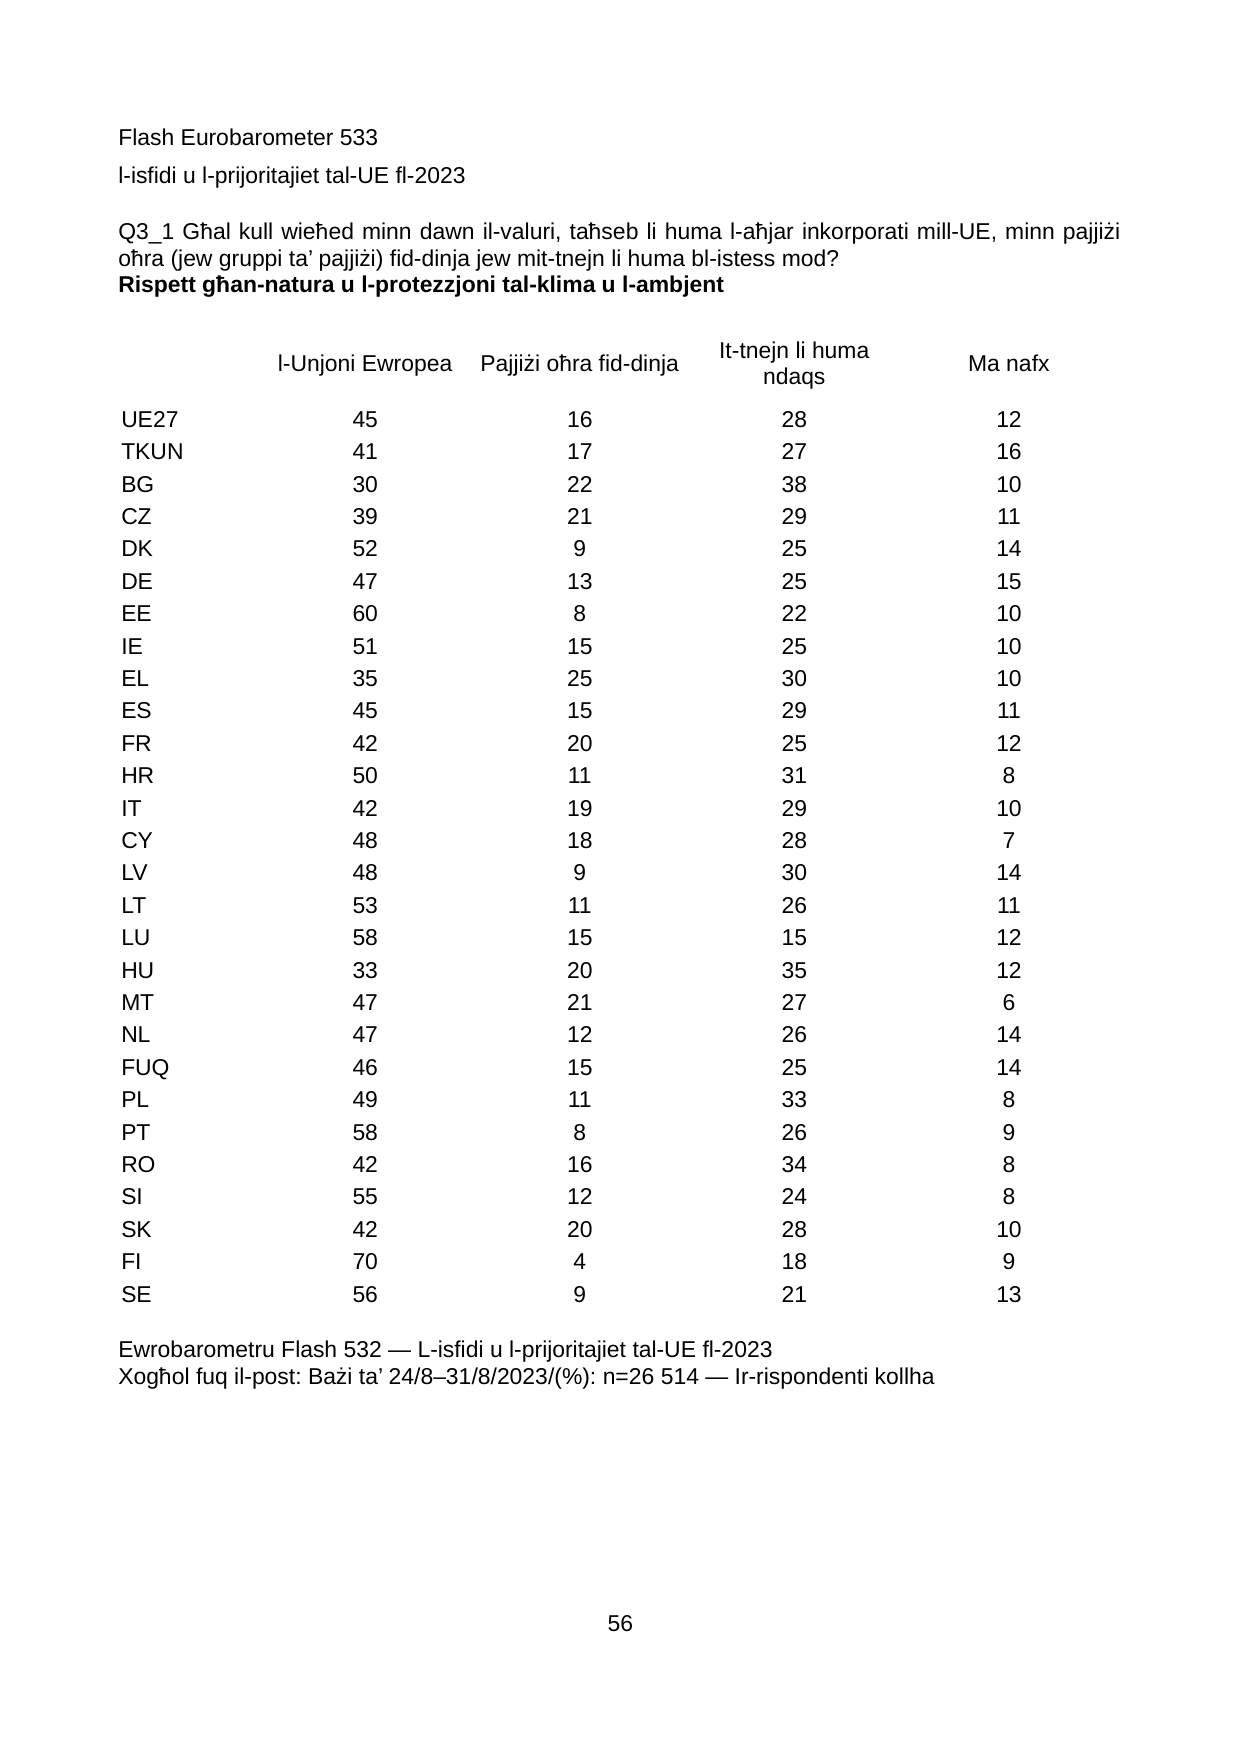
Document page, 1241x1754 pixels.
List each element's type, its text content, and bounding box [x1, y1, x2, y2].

table_cell 14 [901, 1051, 1116, 1083]
table_cell 25 [687, 533, 901, 565]
table_cell 15 [472, 630, 687, 662]
table_cell 18 [687, 1245, 901, 1277]
table_cell 28 [687, 824, 901, 856]
table_cell 25 [687, 565, 901, 597]
text Q3_1 Għal kull wieħed minn dawn il-valuri, taħseb li huma l-aħjar inkorporati mill-UE, minn pajjiżi oħra (jew gruppi ta’ pajjiżi) fid-dinja jew mit-tnejn li huma bl-istess mod? [118, 218, 1122, 271]
table_cell 52 [258, 533, 472, 565]
table_cell 46 [258, 1051, 472, 1083]
table_cell 38 [687, 468, 901, 500]
table_header It-tnejn li huma ndaqs [687, 324, 901, 403]
table_cell FUQ [118, 1051, 258, 1083]
table_cell 14 [901, 856, 1116, 889]
table_cell 26 [687, 1018, 901, 1051]
table_cell 51 [258, 630, 472, 662]
table_cell 34 [687, 1148, 901, 1180]
table_cell 26 [687, 889, 901, 921]
text Rispett għan-natura u l-protezzjoni tal-klima u l-ambjent [118, 271, 1122, 297]
table_cell IT [118, 792, 258, 824]
table_cell LU [118, 921, 258, 953]
table_cell 49 [258, 1083, 472, 1116]
table_cell 10 [901, 597, 1116, 629]
table_cell 11 [901, 694, 1116, 727]
table_cell 35 [258, 662, 472, 694]
table_cell 15 [472, 1051, 687, 1083]
table_cell NL [118, 1018, 258, 1051]
table_cell 29 [687, 694, 901, 727]
table_cell 29 [687, 500, 901, 532]
table_cell HU [118, 954, 258, 986]
table_cell 27 [687, 986, 901, 1018]
table_cell 60 [258, 597, 472, 629]
table_cell 8 [901, 1083, 1116, 1116]
table_cell 39 [258, 500, 472, 532]
table_cell RO [118, 1148, 258, 1180]
table_cell 20 [472, 1213, 687, 1245]
table_cell 42 [258, 727, 472, 759]
table_cell ES [118, 694, 258, 727]
table_cell 56 [258, 1278, 472, 1310]
table_cell 14 [901, 1018, 1116, 1051]
table_cell 29 [687, 792, 901, 824]
table_cell 24 [687, 1180, 901, 1213]
table_cell 25 [687, 1051, 901, 1083]
table_cell HR [118, 759, 258, 792]
table_cell 45 [258, 694, 472, 727]
table_cell PL [118, 1083, 258, 1116]
table_cell SI [118, 1180, 258, 1213]
table_cell 11 [472, 889, 687, 921]
table_cell 25 [687, 727, 901, 759]
table_cell BG [118, 468, 258, 500]
table_header Ma nafx [901, 324, 1116, 403]
table_cell 18 [472, 824, 687, 856]
table_cell 27 [687, 435, 901, 468]
table_cell 70 [258, 1245, 472, 1277]
table_cell 42 [258, 1213, 472, 1245]
table_cell 47 [258, 565, 472, 597]
table_cell 53 [258, 889, 472, 921]
table_cell 35 [687, 954, 901, 986]
table_cell 42 [258, 792, 472, 824]
table_header Pajjiżi oħra fid-dinja [472, 324, 687, 403]
table_cell UE27 [118, 403, 258, 435]
table_cell 48 [258, 856, 472, 889]
table_cell 22 [472, 468, 687, 500]
table_cell 19 [472, 792, 687, 824]
table_cell 9 [472, 533, 687, 565]
table_cell SK [118, 1213, 258, 1245]
table_cell 17 [472, 435, 687, 468]
table_cell TKUN [118, 435, 258, 468]
table_cell 45 [258, 403, 472, 435]
table_cell 14 [901, 533, 1116, 565]
table_cell PT [118, 1116, 258, 1148]
table_cell 20 [472, 727, 687, 759]
table_cell 58 [258, 1116, 472, 1148]
table_cell 9 [472, 856, 687, 889]
table_cell DK [118, 533, 258, 565]
table_cell IE [118, 630, 258, 662]
table_cell 13 [901, 1278, 1116, 1310]
table_cell 8 [901, 1148, 1116, 1180]
table_cell 21 [687, 1278, 901, 1310]
table_cell 25 [472, 662, 687, 694]
table_cell CY [118, 824, 258, 856]
table_cell SE [118, 1278, 258, 1310]
table_cell 13 [472, 565, 687, 597]
table_cell 30 [687, 856, 901, 889]
table_cell 26 [687, 1116, 901, 1148]
table_cell 10 [901, 662, 1116, 694]
table_cell 9 [472, 1278, 687, 1310]
table_cell 9 [901, 1245, 1116, 1277]
table_cell 12 [901, 727, 1116, 759]
table_cell 10 [901, 1213, 1116, 1245]
text Ewrobarometru Flash 532 — L-isfidi u l-prijoritajiet tal-UE fl-2023 [118, 1336, 1122, 1363]
table_header l-Unjoni Ewropea [258, 324, 472, 403]
table_cell 25 [687, 630, 901, 662]
table_cell 10 [901, 630, 1116, 662]
table_cell 12 [901, 403, 1116, 435]
table_cell MT [118, 986, 258, 1018]
table_cell 16 [472, 1148, 687, 1180]
table_cell 21 [472, 500, 687, 532]
table_cell 12 [472, 1018, 687, 1051]
table_cell 55 [258, 1180, 472, 1213]
table_cell 8 [472, 597, 687, 629]
table_cell FR [118, 727, 258, 759]
table_cell 8 [901, 1180, 1116, 1213]
table_cell DE [118, 565, 258, 597]
table_cell CZ [118, 500, 258, 532]
table_cell 15 [901, 565, 1116, 597]
table_header [118, 324, 258, 403]
table_cell 15 [472, 921, 687, 953]
table_cell 15 [687, 921, 901, 953]
table_cell 42 [258, 1148, 472, 1180]
table_cell 10 [901, 792, 1116, 824]
table_cell FI [118, 1245, 258, 1277]
table_cell 11 [901, 889, 1116, 921]
table_cell 21 [472, 986, 687, 1018]
table_cell 47 [258, 1018, 472, 1051]
table_cell 47 [258, 986, 472, 1018]
table_cell 10 [901, 468, 1116, 500]
table_cell 12 [901, 954, 1116, 986]
table_cell 30 [258, 468, 472, 500]
table_cell 31 [687, 759, 901, 792]
table_cell 16 [472, 403, 687, 435]
table_cell 15 [472, 694, 687, 727]
table_cell 50 [258, 759, 472, 792]
table_cell 58 [258, 921, 472, 953]
table_cell 28 [687, 403, 901, 435]
table_cell 28 [687, 1213, 901, 1245]
table_cell 8 [472, 1116, 687, 1148]
table_cell 6 [901, 986, 1116, 1018]
table_cell 7 [901, 824, 1116, 856]
table_cell 12 [472, 1180, 687, 1213]
table_cell 11 [472, 1083, 687, 1116]
table_cell 4 [472, 1245, 687, 1277]
table_cell 11 [472, 759, 687, 792]
table_cell 12 [901, 921, 1116, 953]
table_cell 48 [258, 824, 472, 856]
table_cell 41 [258, 435, 472, 468]
table_cell 33 [687, 1083, 901, 1116]
table_cell 11 [901, 500, 1116, 532]
text Xogħol fuq il-post: Bażi ta’ 24/8–31/8/2023/(%): n=26 514 — Ir-rispondenti kollha [118, 1363, 1122, 1389]
table_cell 33 [258, 954, 472, 986]
table_cell EL [118, 662, 258, 694]
table_cell 8 [901, 759, 1116, 792]
table_cell 16 [901, 435, 1116, 468]
table_cell 30 [687, 662, 901, 694]
table_cell 20 [472, 954, 687, 986]
table_cell 22 [687, 597, 901, 629]
table_cell EE [118, 597, 258, 629]
table_cell 9 [901, 1116, 1116, 1148]
table_cell LV [118, 856, 258, 889]
table_cell LT [118, 889, 258, 921]
